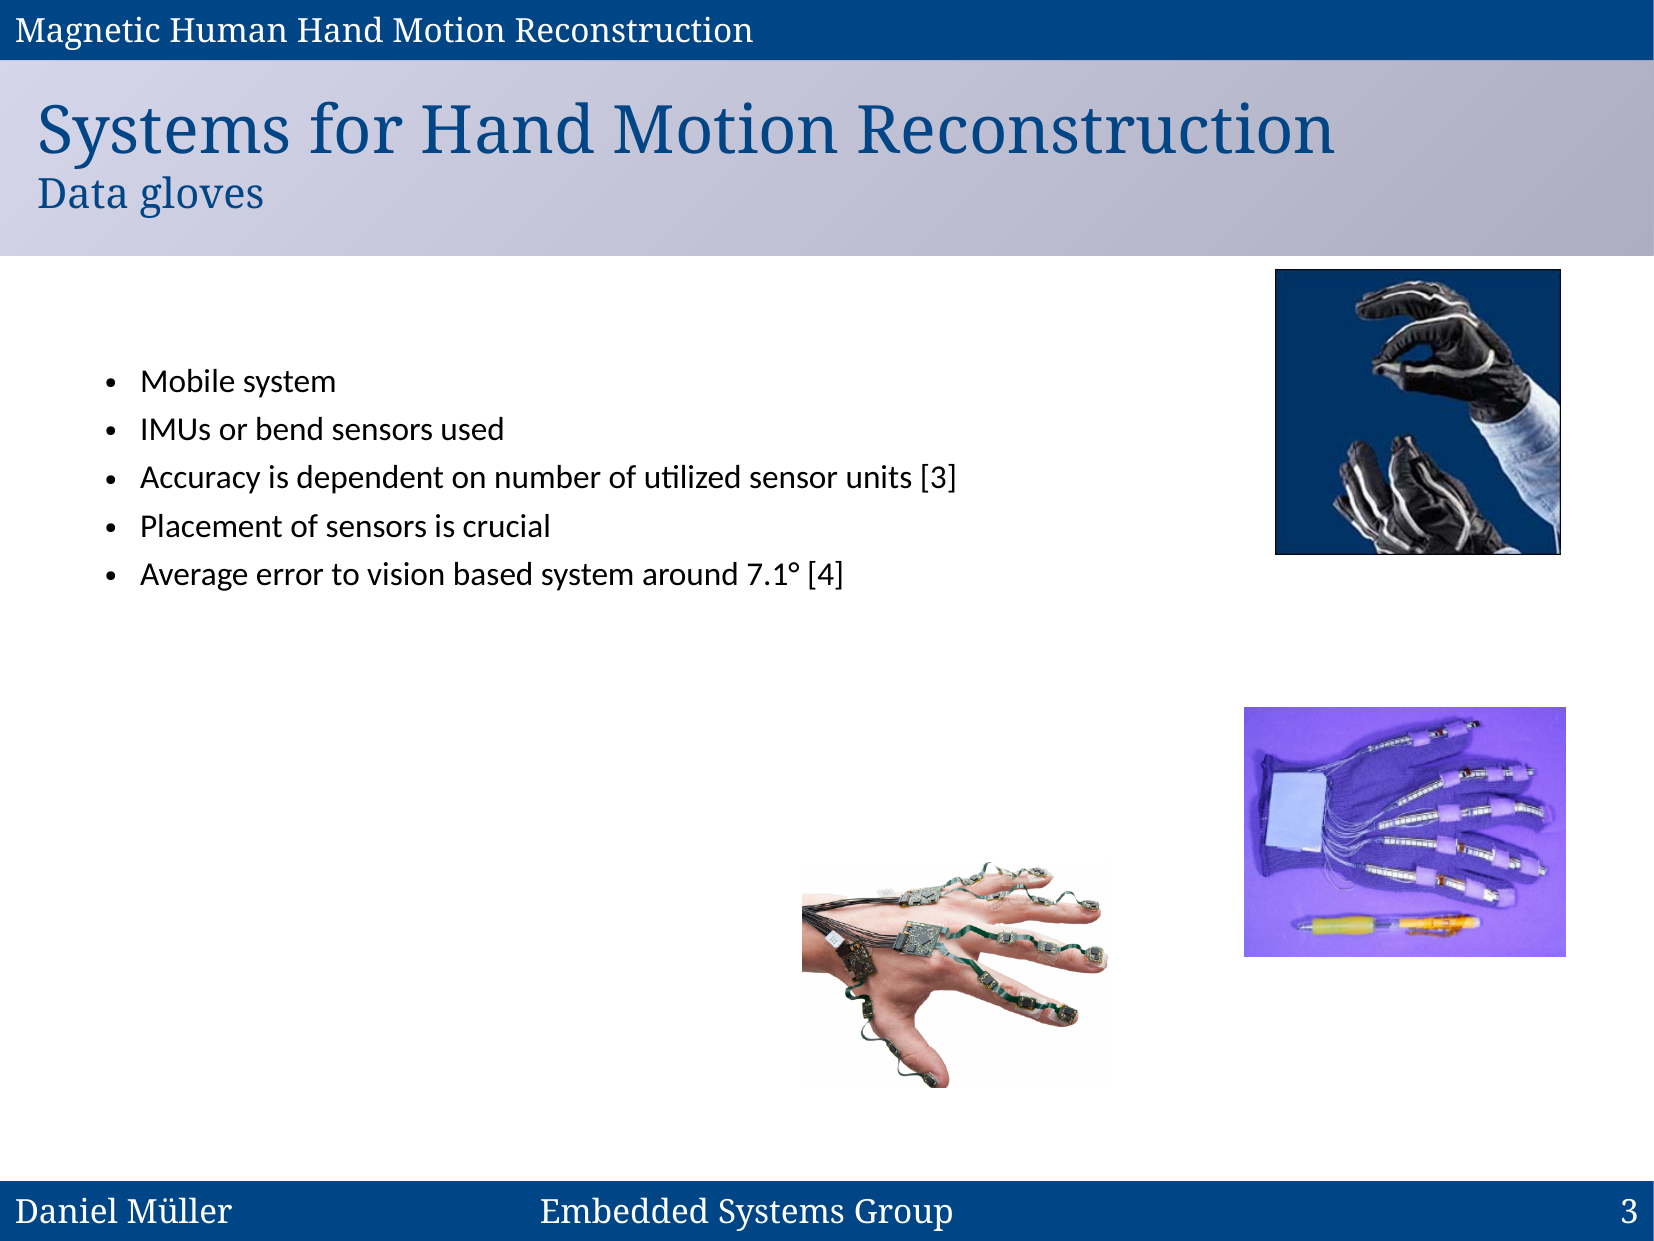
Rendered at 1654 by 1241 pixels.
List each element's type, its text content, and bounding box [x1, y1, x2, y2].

picture [1244, 707, 1566, 957]
picture [1275, 269, 1561, 556]
picture [802, 862, 1108, 1088]
text_box Mobile system IMUs or bend sensors used Accuracy is dependent on number of utilized sensor units [3] Placement of sensors is crucial Average error to vision based system around 7.1° [4] [90, 360, 1182, 630]
title Systems for Hand Motion Reconstruction Data gloves [37, 47, 1411, 256]
